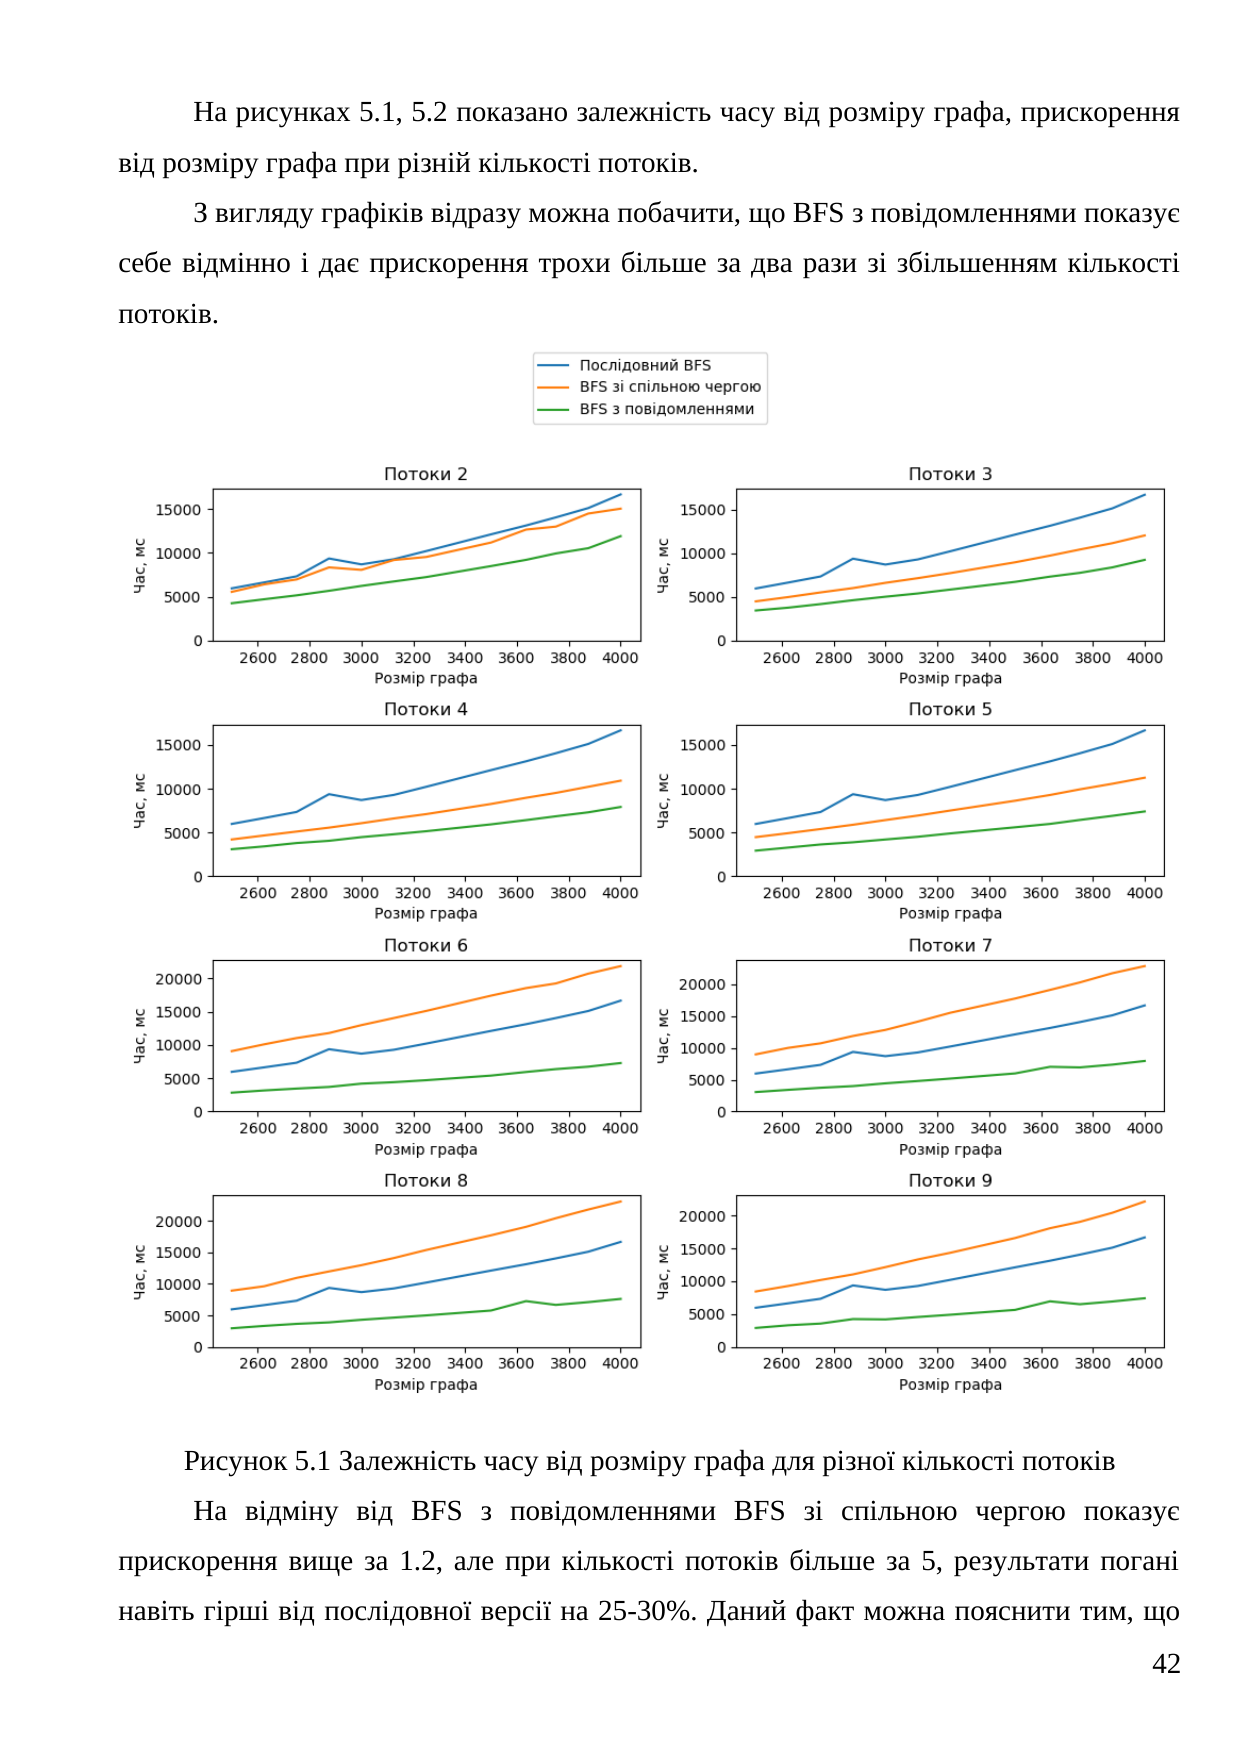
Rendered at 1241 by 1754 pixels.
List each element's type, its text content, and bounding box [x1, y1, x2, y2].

list Залежність часу від розміру графа для різної кількості потоків [118, 1409, 1181, 1476]
text З вигляду графіків відразу можна побачити, що BFS з повідомленнями показує себе відмінно і дає прискорення трохи більше за два рази зі збільшенням кількості потоків. [118, 195, 1181, 329]
text На рисунках 5.1, 5.2 показано залежність часу від розміру графа, прискорення від розміру графа при різній кількості потоків. [118, 94, 1181, 178]
picture [118, 346, 1182, 1409]
text На відміну від BFS з повідомленнями BFS зі спільною чергою показує прискорення вище за 1.2, але при кількості потоків більше за 5, результати погані навіть гірші від послідовної версії на 25-30%. Даний факт можна пояснити тим, що [118, 1493, 1181, 1627]
